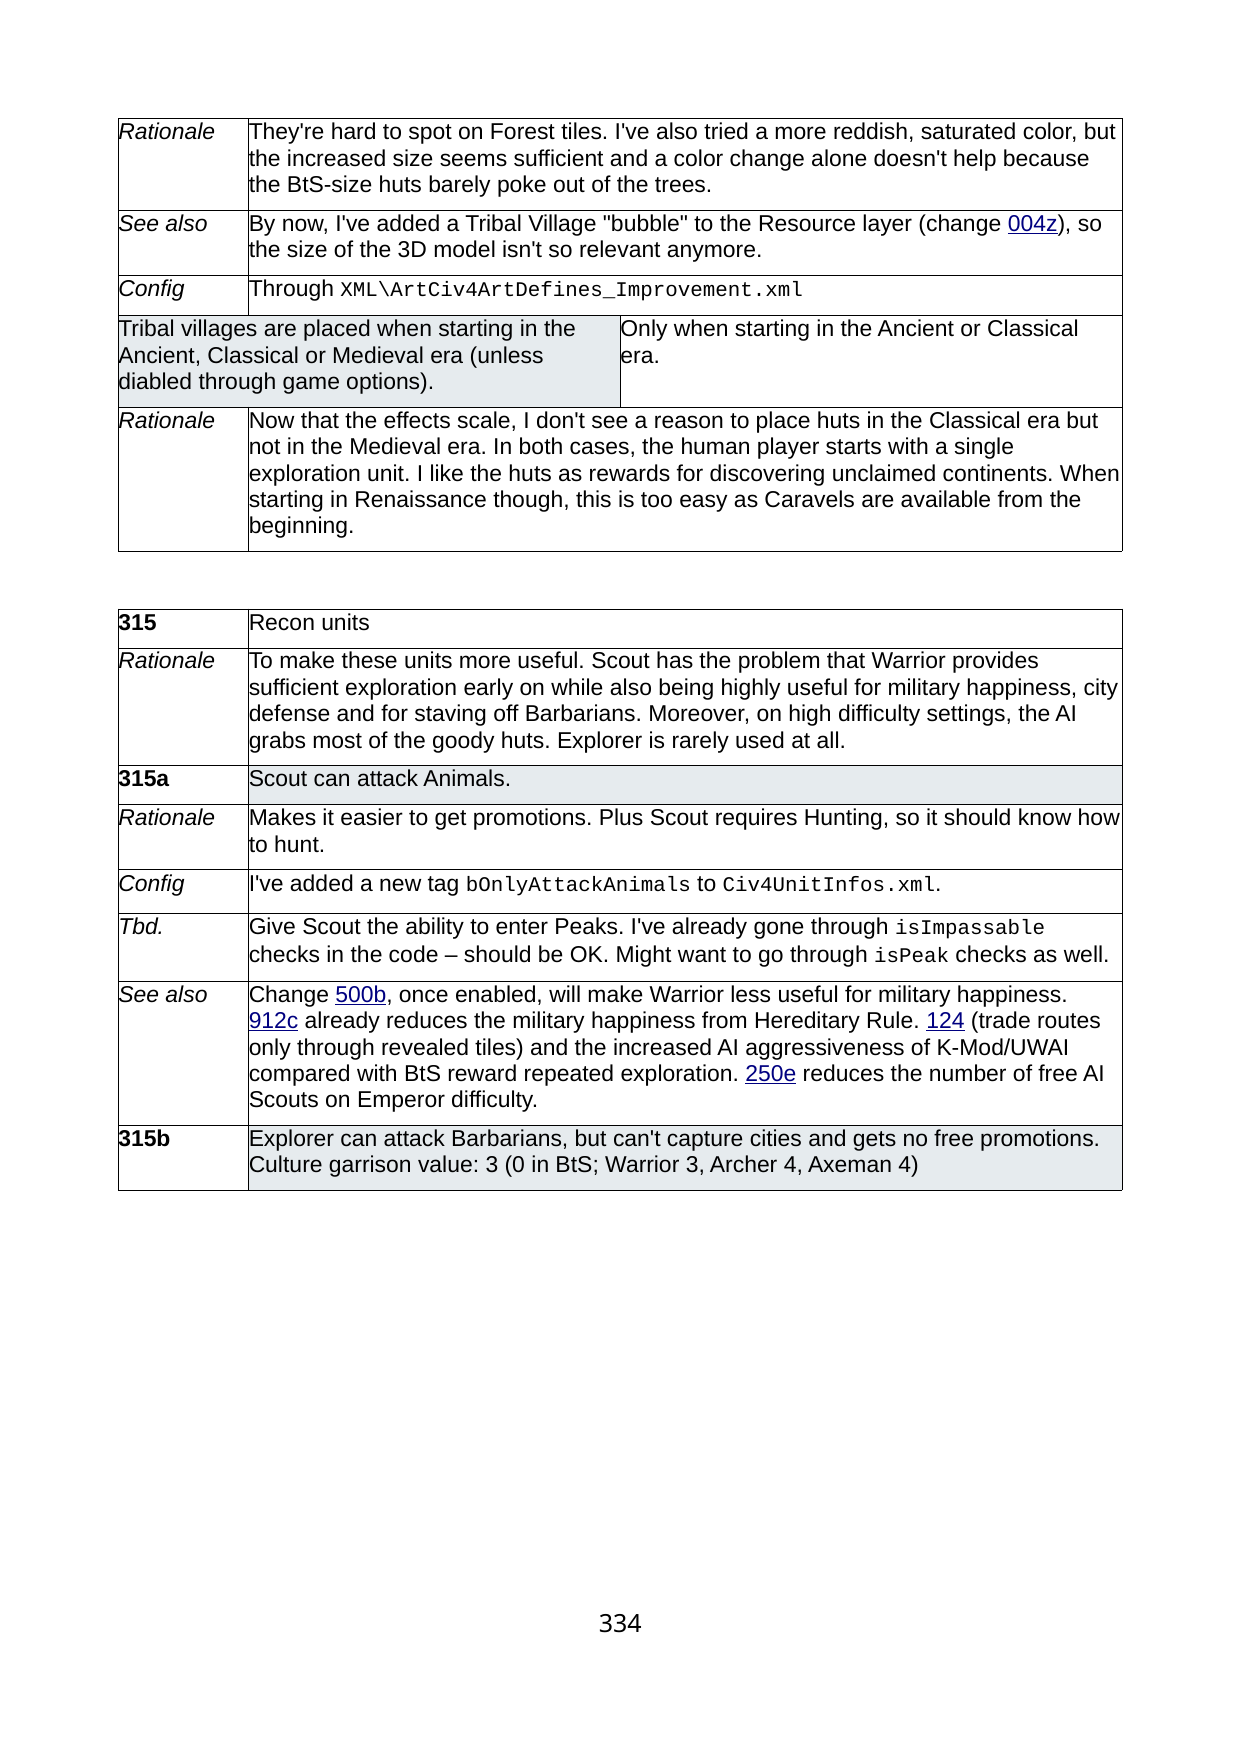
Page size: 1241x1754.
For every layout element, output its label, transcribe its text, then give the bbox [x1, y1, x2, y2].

table_cell I've added a new tag bOnlyAttackAnimals to Civ4UnitInfos.xml. [249, 870, 1122, 913]
table_header Recon units [249, 610, 1122, 647]
table_cell Rationale [119, 649, 248, 765]
table_cell See also [119, 982, 248, 1125]
table_cell See also [119, 211, 248, 275]
table_cell By now, I've added a Tribal Village "bubble" to the Resource layer (change 004z), so the size of the 3D model isn't so relevant anymore. [249, 211, 1122, 275]
table_cell Config [119, 276, 248, 315]
table_cell Only when starting in the Ancient or Classical era. [621, 316, 1122, 407]
table_cell Tbd. [119, 914, 248, 981]
table_cell Rationale [119, 805, 248, 869]
table_cell Change 500b, once enabled, will make Warrior less useful for military happiness. 912c already reduces the military happiness from Hereditary Rule. 124 (trade routes only through revealed tiles) and the increased AI aggressiveness of K-Mod/UWAI compared with BtS reward repeated exploration. 250e reduces the number of free AI Scouts on Emperor difficulty. [249, 982, 1122, 1125]
table_cell 315b [119, 1126, 248, 1190]
table_cell Through XML\ArtCiv4ArtDefines_Improvement.xml [249, 276, 1122, 315]
table_cell 315a [119, 766, 248, 804]
table_header 315 [119, 610, 248, 647]
table_cell Give Scout the ability to enter Peaks. I've already gone through isImpassable checks in the code – should be OK. Might want to go through isPeak checks as well. [249, 914, 1122, 981]
table_cell They're hard to spot on Forest tiles. I've also tried a more reddish, saturated color, but the increased size seems sufficient and a color change alone doesn't help because the BtS-size huts barely poke out of the trees. [249, 119, 1122, 210]
table_cell Scout can attack Animals. [249, 766, 1122, 804]
table_cell To make these units more useful. Scout has the problem that Warrior provides sufficient exploration early on while also being highly useful for military happiness, city defense and for staving off Barbarians. Moreover, on high difficulty settings, the AI grabs most of the goody huts. Explorer is rarely used at all. [249, 649, 1122, 765]
table_cell Makes it easier to get promotions. Plus Scout requires Hunting, so it should know how to hunt. [249, 805, 1122, 869]
table_cell Config [119, 870, 248, 913]
table_cell Tribal villages are placed when starting in the Ancient, Classical or Medieval era (unless diabled through game options). [119, 316, 620, 407]
table_cell Rationale [119, 119, 248, 210]
table_cell Rationale [119, 408, 248, 551]
table_cell Explorer can attack Barbarians, but can't capture cities and gets no free promotions. Culture garrison value: 3 (0 in BtS; Warrior 3, Archer 4, Axeman 4) [249, 1126, 1122, 1190]
table_cell Now that the effects scale, I don't see a reason to place huts in the Classical era but not in the Medieval era. In both cases, the human player starts with a single exploration unit. I like the huts as rewards for discovering unclaimed continents. When starting in Renaissance though, this is too easy as Caravels are available from the beginning. [249, 408, 1122, 551]
